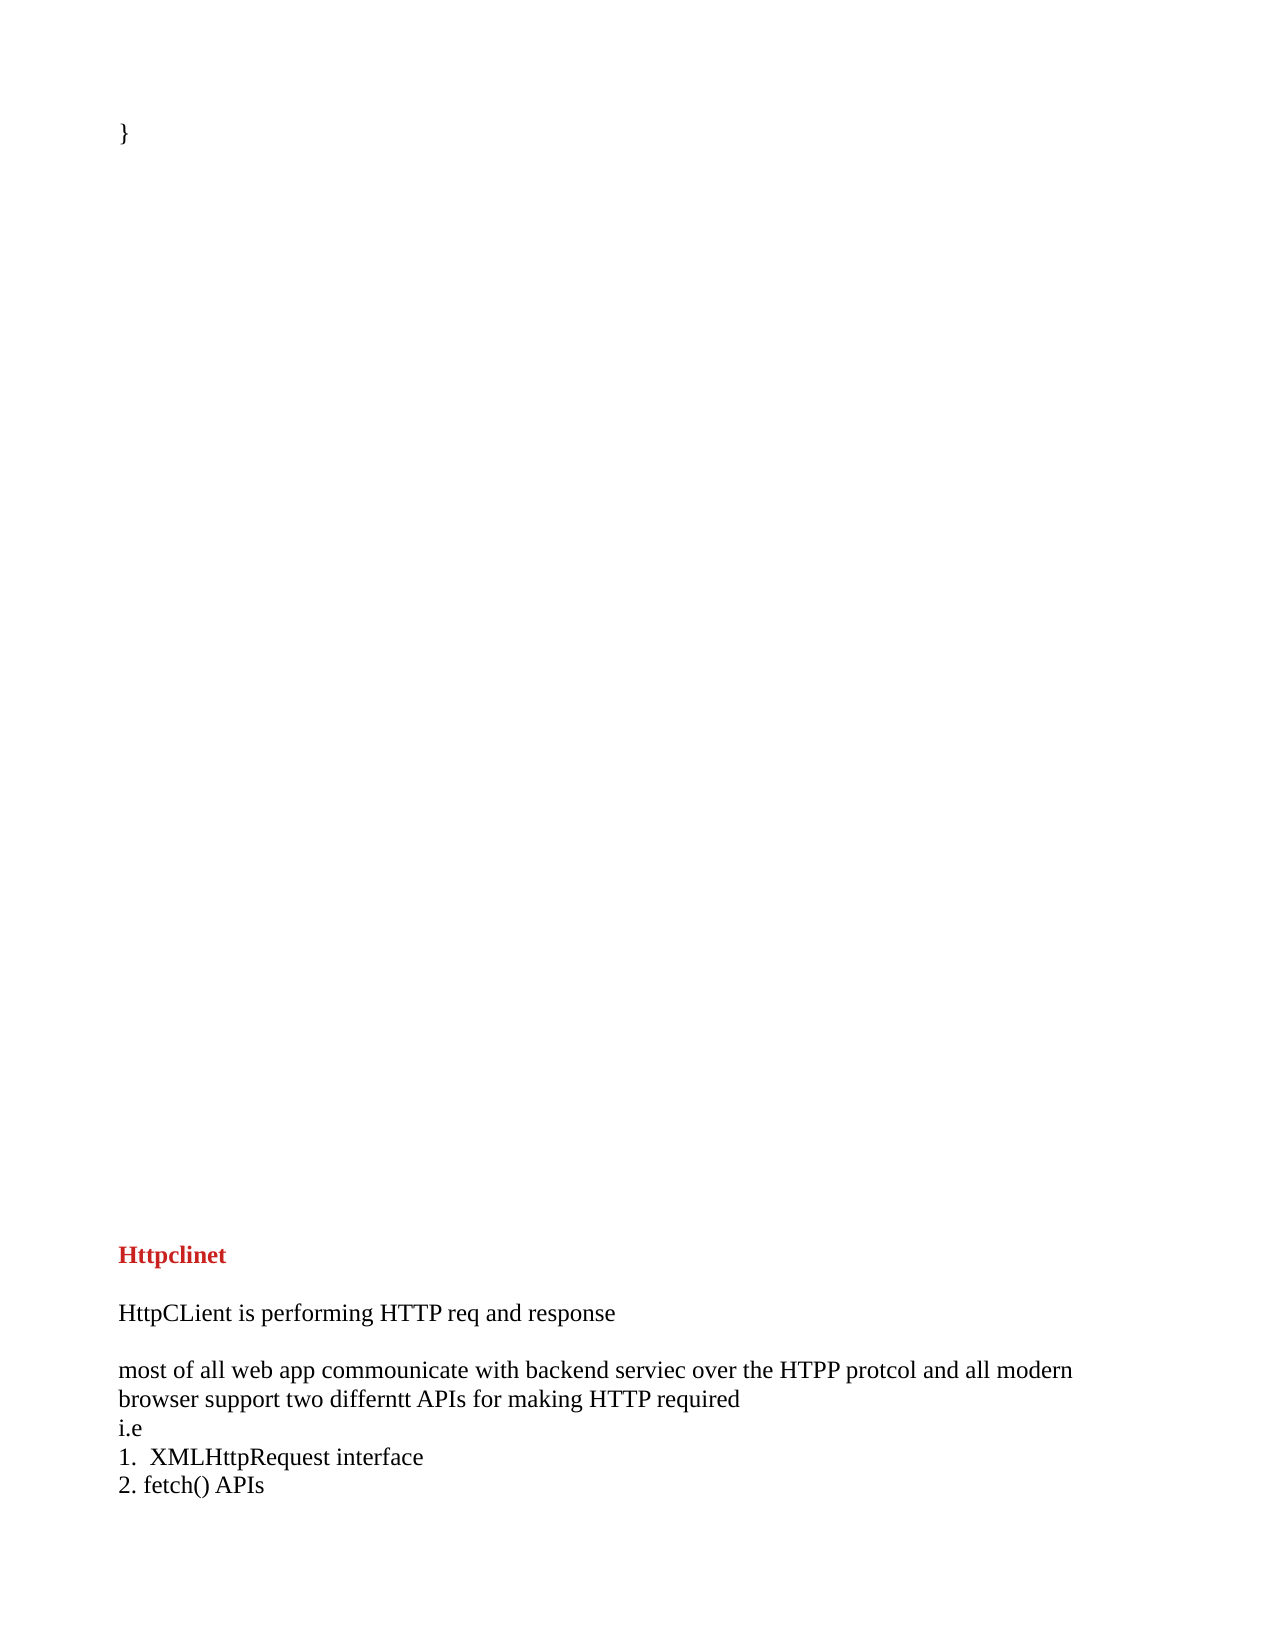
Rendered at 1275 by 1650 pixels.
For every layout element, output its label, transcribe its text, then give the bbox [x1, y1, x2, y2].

text } [118, 118, 1157, 147]
text most of all web app commounicate with backend serviec over the HTPP protcol and all modern browser support two differntt APIs for making HTTP required [118, 1355, 1157, 1413]
text i.e [118, 1413, 1157, 1442]
text 1. XMLHttpRequest interface [118, 1442, 1157, 1470]
text Httpclinet [118, 1240, 1157, 1269]
text HttpCLient is performing HTTP req and response [118, 1298, 1157, 1327]
text 2. fetch() APIs [118, 1470, 1157, 1499]
